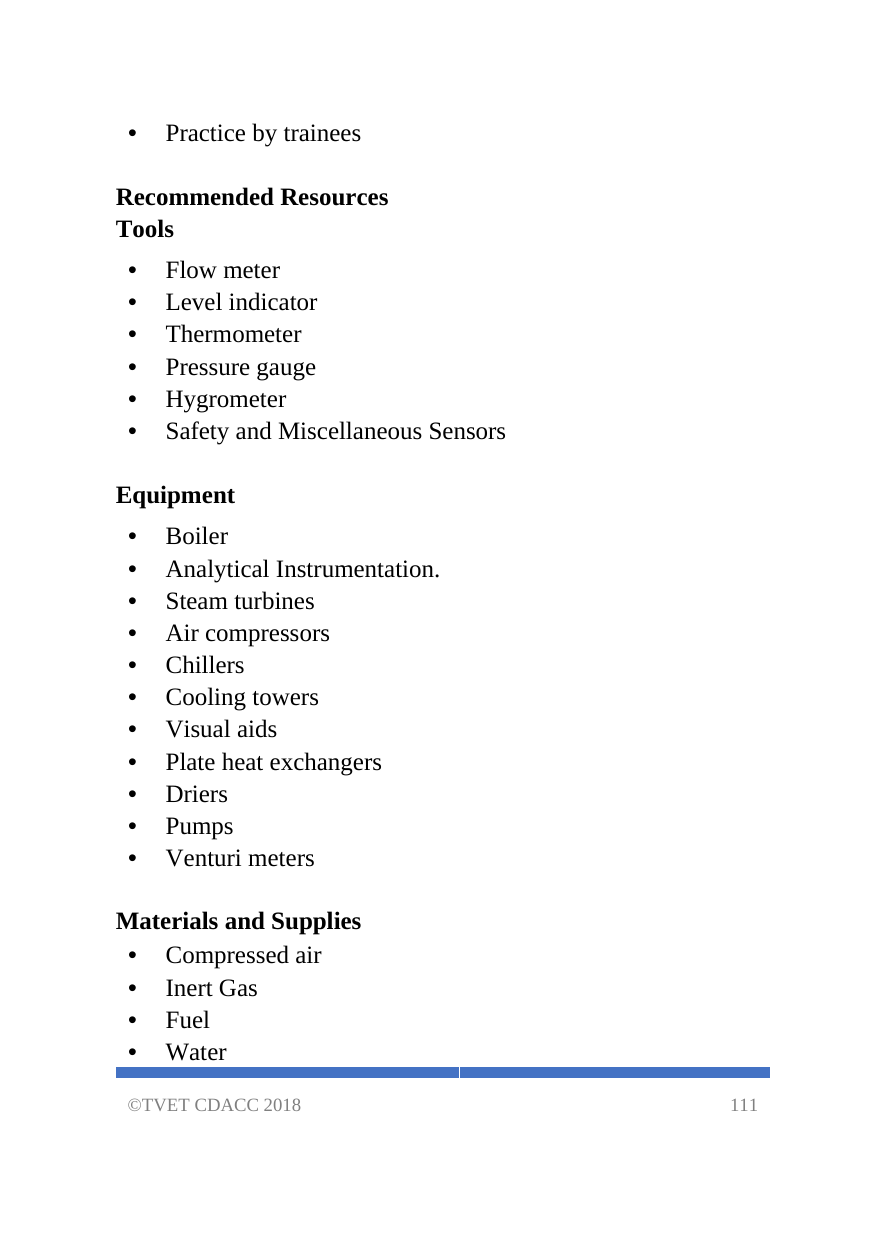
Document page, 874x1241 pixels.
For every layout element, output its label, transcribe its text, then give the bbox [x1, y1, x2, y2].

list Analytical Instrumentation. [128, 553, 768, 582]
list Cooling towers [128, 682, 768, 711]
list Fuel [128, 1005, 768, 1033]
list Pressure gauge [128, 352, 768, 381]
list Venturi meters [128, 843, 768, 872]
text Equipment [116, 480, 770, 509]
text Materials and Supplies [116, 906, 770, 934]
list Water [128, 1037, 768, 1066]
list Thermometer [128, 319, 768, 348]
list Compressed air [128, 940, 768, 969]
list Level indicator [128, 287, 768, 316]
text Tools [116, 214, 770, 243]
list Air compressors [128, 618, 768, 647]
list Hygrometer [128, 384, 768, 413]
text Recommended Resources [116, 182, 770, 211]
list Steam turbines [128, 586, 768, 614]
list Inert Gas [128, 972, 768, 1001]
list Boiler [128, 521, 768, 550]
list Plate heat exchangers [128, 747, 768, 776]
list Visual aids [128, 714, 768, 743]
list Pumps [128, 811, 768, 840]
list Driers [128, 779, 768, 808]
list Chillers [128, 650, 768, 679]
list Practice by trainees [128, 117, 768, 146]
list Flow meter [128, 255, 768, 284]
list Safety and Miscellaneous Sensors [128, 416, 768, 445]
